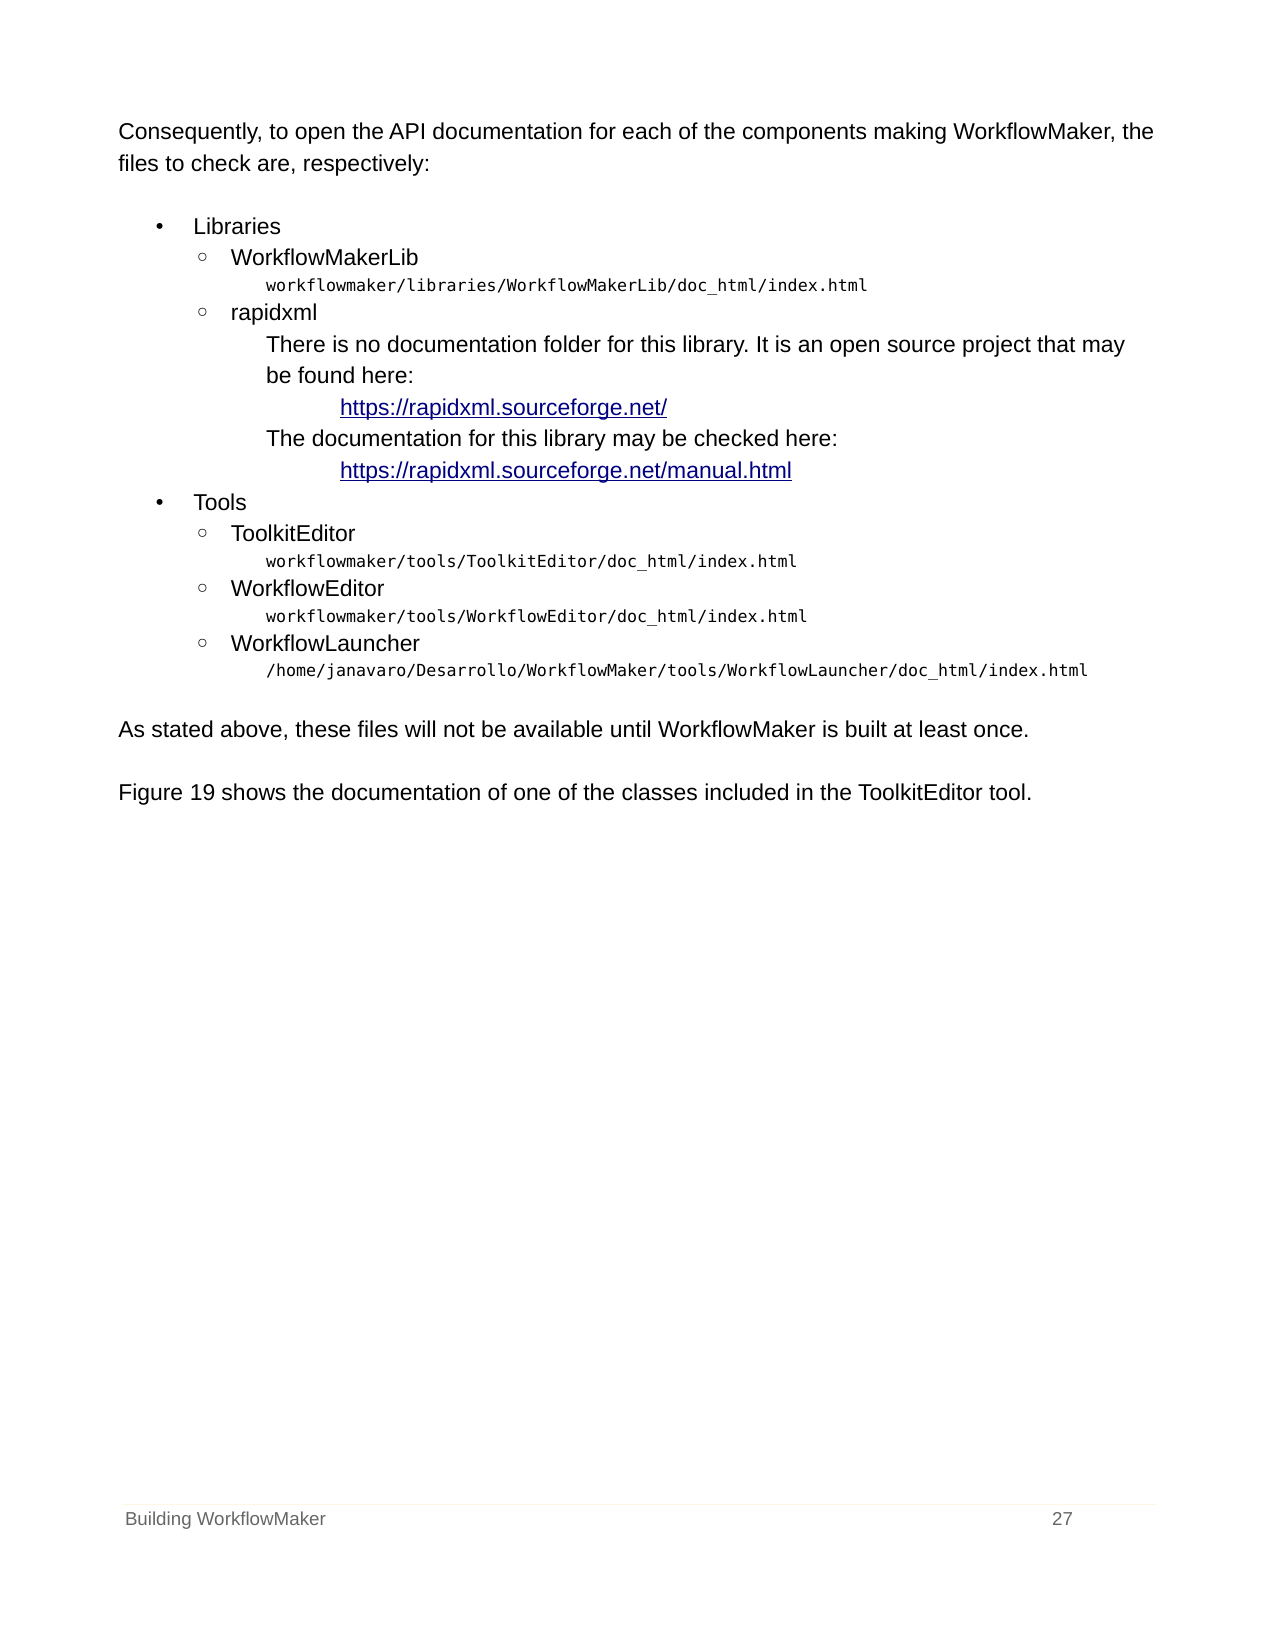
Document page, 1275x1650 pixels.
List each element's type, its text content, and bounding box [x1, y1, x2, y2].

text The documentation for this library may be checked here: [266, 425, 1157, 452]
text There is no documentation folder for this library. It is an open source project that may be found here: [266, 331, 1157, 389]
text workflowmaker/libraries/WorkflowMakerLib/doc_html/index.html [266, 276, 1157, 295]
list Tools [156, 488, 1157, 515]
text workflowmaker/tools/ToolkitEditor/doc_html/index.html [266, 552, 1157, 571]
list rapidxml [193, 299, 1157, 326]
text /home/janavaro/Desarrollo/WorkflowMaker/tools/WorkflowLauncher/doc_html/index.html [266, 661, 1157, 681]
text Figure 19 shows the documentation of one of the classes included in the ToolkitEditor tool. [118, 779, 1157, 806]
text As stated above, these files will not be available until WorkflowMaker is built at least once. [118, 716, 1157, 742]
text Consequently, to open the API documentation for each of the components making WorkflowMaker, the files to check are, respectively: [118, 118, 1157, 176]
list Libraries [156, 213, 1157, 239]
list ToolkitEditor [193, 520, 1157, 546]
text https://rapidxml.sourceforge.net/ [340, 394, 1157, 420]
list WorkflowMakerLib [193, 244, 1157, 271]
list WorkflowEditor [193, 575, 1157, 601]
text workflowmaker/tools/WorkflowEditor/doc_html/index.html [266, 606, 1157, 626]
list WorkflowLauncher [193, 630, 1157, 656]
text https://rapidxml.sourceforge.net/manual.html [340, 457, 1157, 483]
